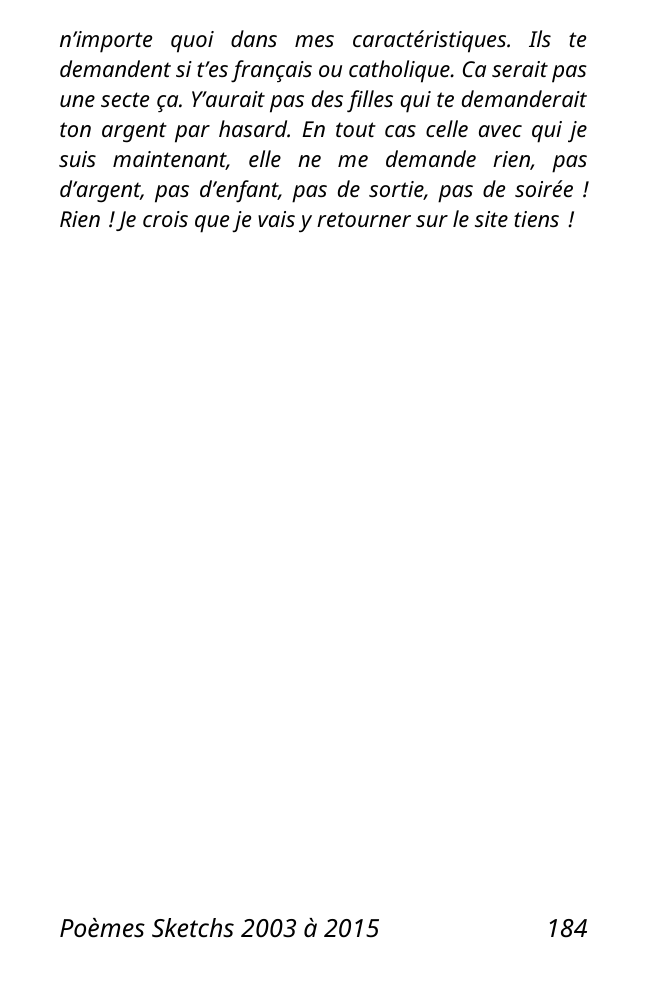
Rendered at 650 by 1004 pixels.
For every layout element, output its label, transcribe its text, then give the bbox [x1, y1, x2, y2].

text n’importe quoi dans mes caractéristiques. Ils te demandent si t’es français ou catholique. Ca serait pas une secte ça. Y’aurait pas des filles qui te demanderait ton argent par hasard. En tout cas celle avec qui je suis maintenant, elle ne me demande rien, pas d’argent, pas d’enfant, pas de sortie, pas de soirée ! Rien ! Je crois que je vais y retourner sur le site tiens ! [59, 24, 591, 234]
